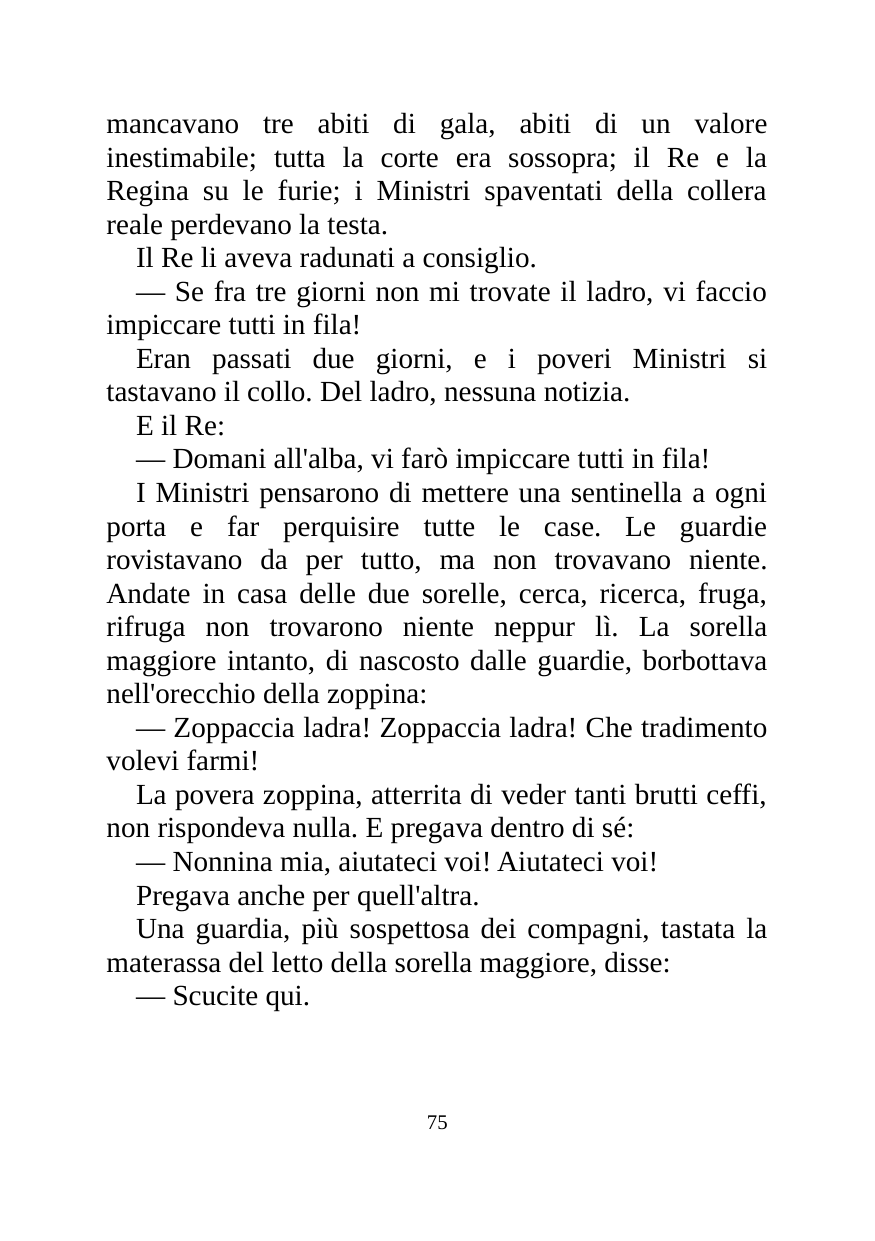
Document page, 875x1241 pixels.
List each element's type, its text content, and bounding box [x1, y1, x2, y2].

text La povera zoppina, atterrita di veder tanti brutti ceffi, non rispondeva nulla. E pregava dentro di sé: [106, 777, 768, 844]
text mancavano tre abiti di gala, abiti di un valore inestimabile; tutta la corte era sossopra; il Re e la Regina su le furie; i Ministri spaventati della collera reale perdevano la testa. [106, 106, 768, 240]
text Eran passati due giorni, e i poveri Ministri si tastavano il collo. Del ladro, nessuna notizia. [106, 341, 768, 408]
text Pregava anche per quell'altra. [106, 878, 768, 911]
text E il Re: [106, 408, 768, 442]
text — Scucite qui. [106, 978, 768, 1012]
text — Domani all'alba, vi farò impiccare tutti in fila! [106, 442, 768, 475]
text Il Re li aveva radunati a consiglio. [106, 240, 768, 274]
text — Nonnina mia, aiutateci voi! Aiutateci voi! [106, 844, 768, 878]
text — Zoppaccia ladra! Zoppaccia ladra! Che tradimento volevi farmi! [106, 710, 768, 777]
text — Se fra tre giorni non mi trovate il ladro, vi faccio impiccare tutti in fila! [106, 274, 768, 341]
text I Ministri pensarono di mettere una sentinella a ogni porta e far perquisire tutte le case. Le guardie rovistavano da per tutto, ma non trovavano niente. Andate in casa delle due sorelle, cerca, ricerca, fruga, rifruga non trovarono niente neppur lì. La sorella maggiore intanto, di nascosto dalle guardie, borbottava nell'orecchio della zoppina: [106, 475, 768, 710]
text Una guardia, più sospettosa dei compagni, tastata la materassa del letto della sorella maggiore, disse: [106, 911, 768, 978]
